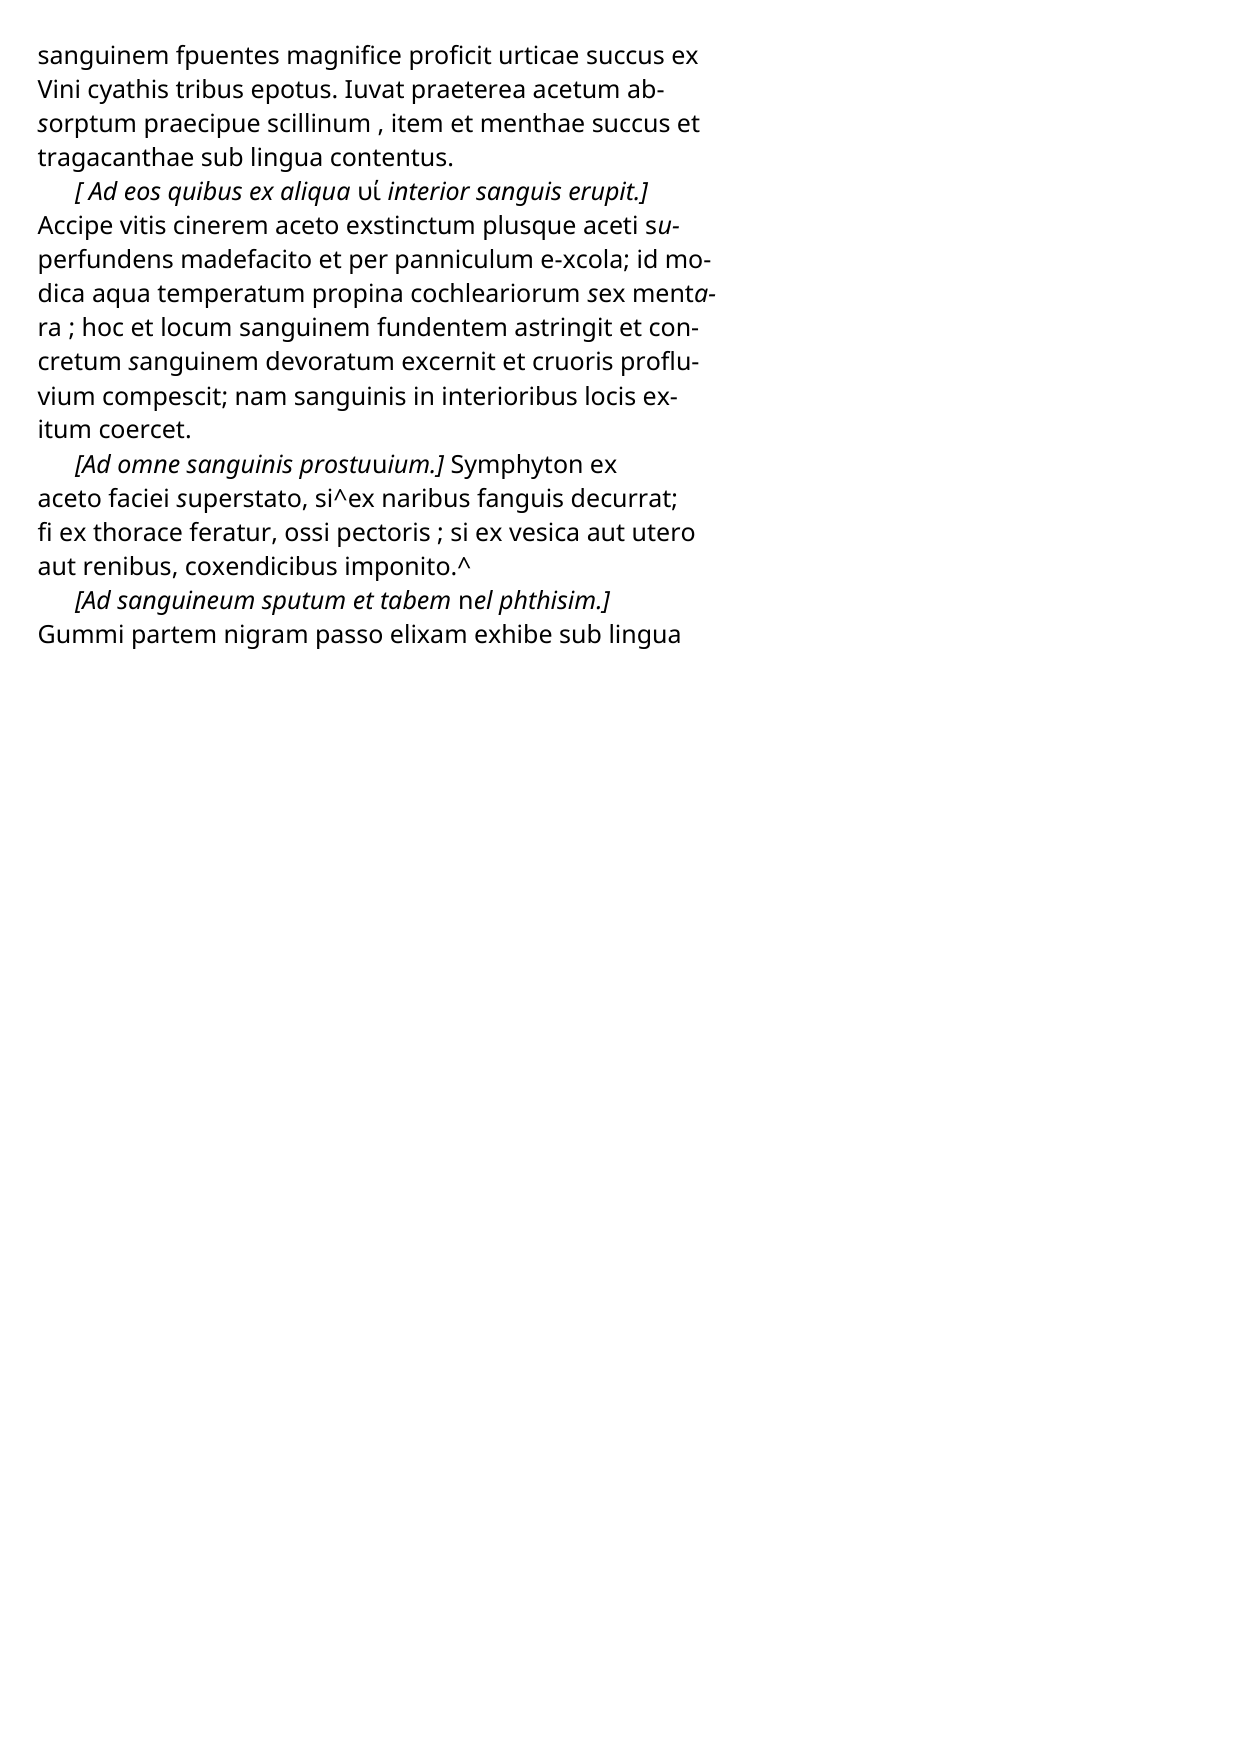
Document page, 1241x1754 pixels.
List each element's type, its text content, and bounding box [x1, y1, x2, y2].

text [Ad omne sanguinis prostuuium.] Symphyton ex aceto faciei superstato, si^ex naribus fanguis decurrat; fi ex thorace feratur, ossi pectoris ; si ex vesica aut utero aut renibus, coxendicibus imponito.^ [37, 446, 1203, 582]
text [ Ad eos quibus ex aliqua υί interior sanguis erupit.] Accipe vitis cinerem aceto exstinctum plusque aceti su- perfundens madefacito et per panniculum e-xcola; id mo- dica aqua temperatum propina cochleariorum sex menta- ra ; hoc et locum sanguinem fundentem astringit et con- cretum sanguinem devoratum excernit et cruoris proflu- vium compescit; nam sanguinis in interioribus locis ex- itum coercet. [37, 174, 1203, 446]
text [Ad sanguineum sputum et tabem nel phthisim.] Gummi partem nigram passo elixam exhibe sub lingua [37, 582, 1203, 651]
text sanguinem fpuentes magnifice proficit urticae succus ex Vini cyathis tribus epotus. Iuvat praeterea acetum ab- sorptum praecipue scillinum , item et menthae succus et tragacanthae sub lingua contentus. [37, 37, 1203, 174]
